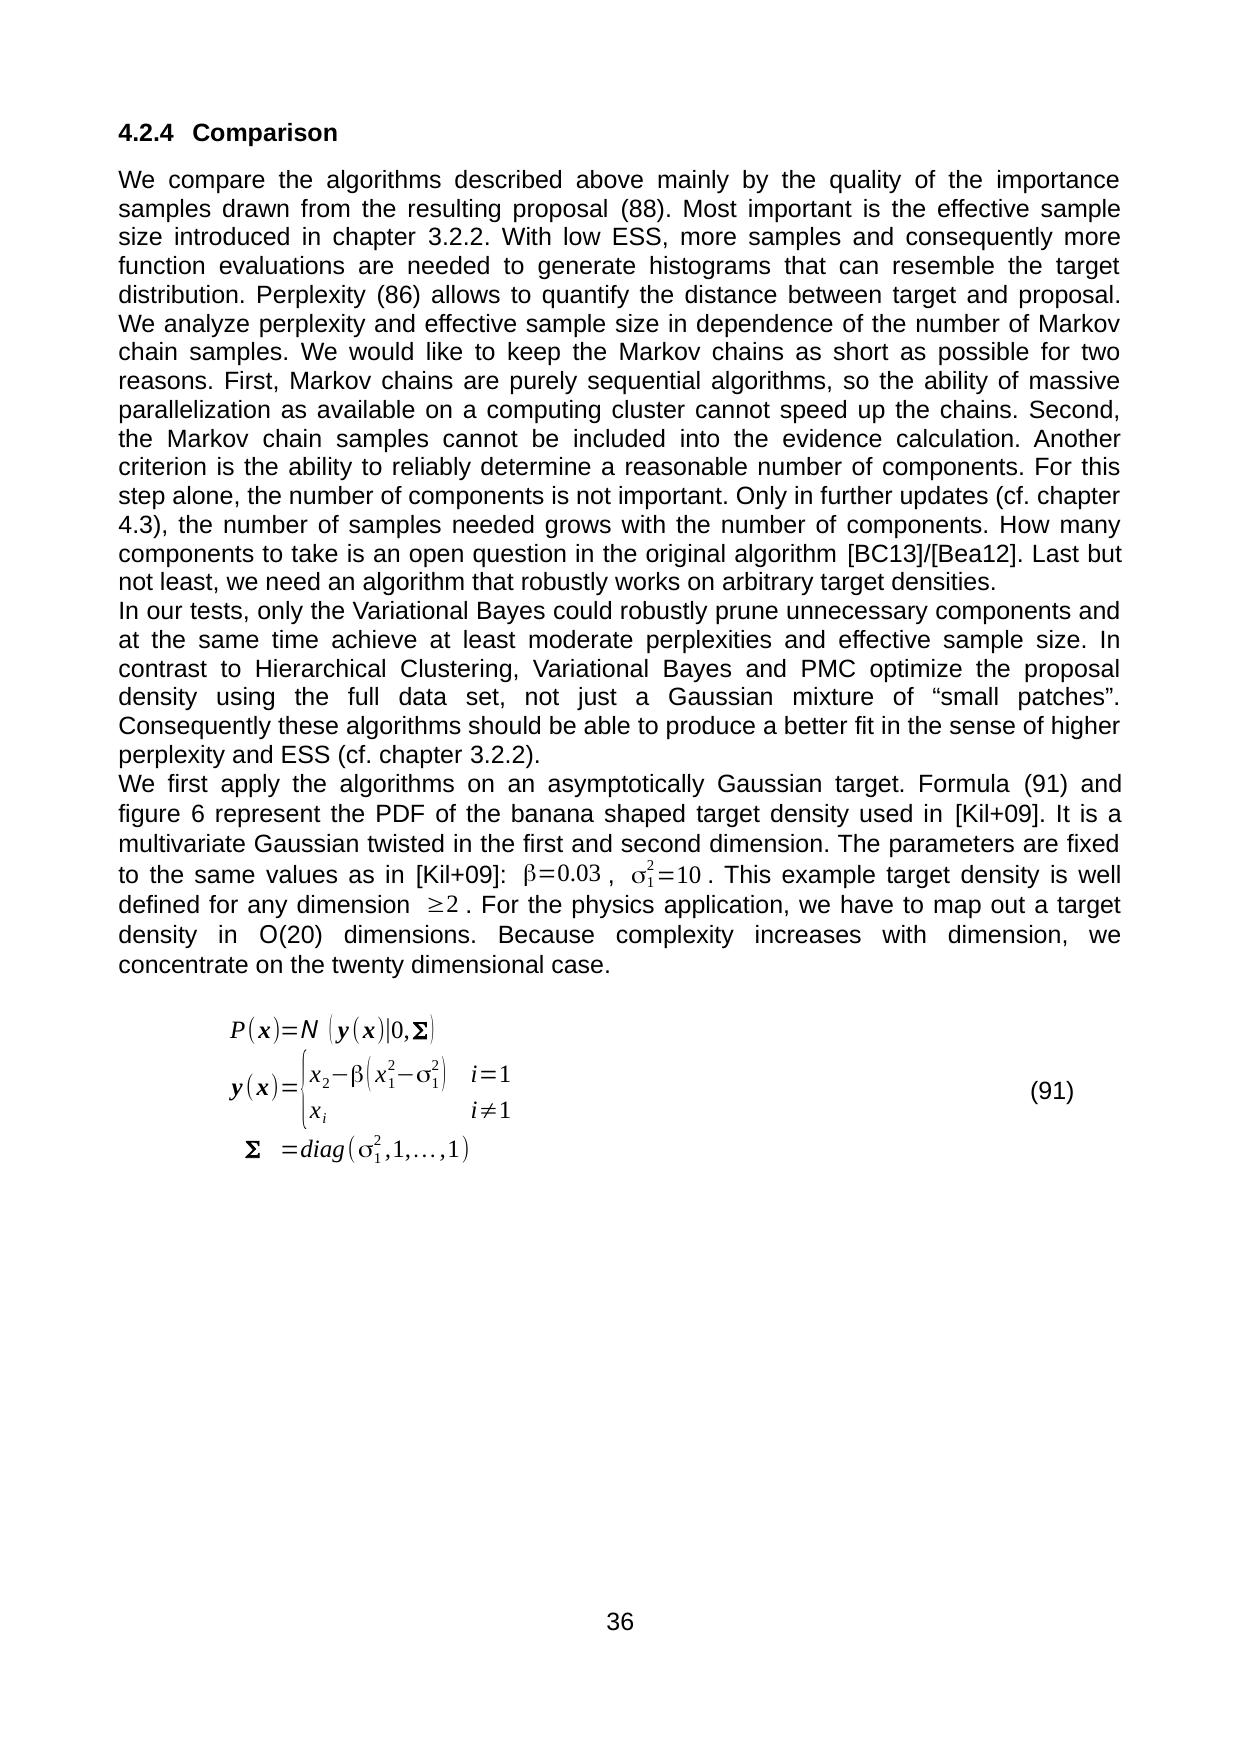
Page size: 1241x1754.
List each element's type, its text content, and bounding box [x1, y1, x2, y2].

text We first apply the algorithms on an asymptotically Gaussian target. Formula (91) and figure 6 represent the PDF of the banana shaped target density used in [Kil+09]. It is a multivariate Gaussian twisted in the first and second dimension. The parameters are fixed to the same values as in [Kil+09]: , . This example target density is well defined for any dimension . For the physics application, we have to map out a target density in O(20) dimensions. Because complexity increases with dimension, we concentrate on the twenty dimensional case. [118, 769, 1122, 979]
table_header [217, 1008, 1024, 1173]
table_header (91) [1024, 1008, 1123, 1173]
text We compare the algorithms described above mainly by the quality of the importance samples drawn from the resulting proposal (88). Most important is the effective sample size introduced in chapter 3.2.2. With low ESS, more samples and consequently more function evaluations are needed to generate histograms that can resemble the target distribution. Perplexity (86) allows to quantify the distance between target and proposal. We analyze perplexity and effective sample size in dependence of the number of Markov chain samples. We would like to keep the Markov chains as short as possible for two reasons. First, Markov chains are purely sequential algorithms, so the ability of massive parallelization as available on a computing cluster cannot speed up the chains. Second, the Markov chain samples cannot be included into the evidence calculation. Another criterion is the ability to reliably determine a reasonable number of components. For this step alone, the number of components is not important. Only in further updates (cf. chapter 4.3), the number of samples needed grows with the number of components. How many components to take is an open question in the original algorithm [BC13]/[Bea12]. Last but not least, we need an algorithm that robustly works on arbitrary target densities. [118, 165, 1122, 596]
table_header [118, 1008, 217, 1173]
text In our tests, only the Variational Bayes could robustly prune unnecessary components and at the same time achieve at least moderate perplexities and effective sample size. In contrast to Hierarchical Clustering, Variational Bayes and PMC optimize the proposal density using the full data set, not just a Gaussian mixture of “small patches”. Consequently these algorithms should be able to produce a better fit in the sense of higher perplexity and ESS (cf. chapter 3.2.2). [118, 596, 1122, 769]
subtitle Comparison [118, 118, 1122, 147]
